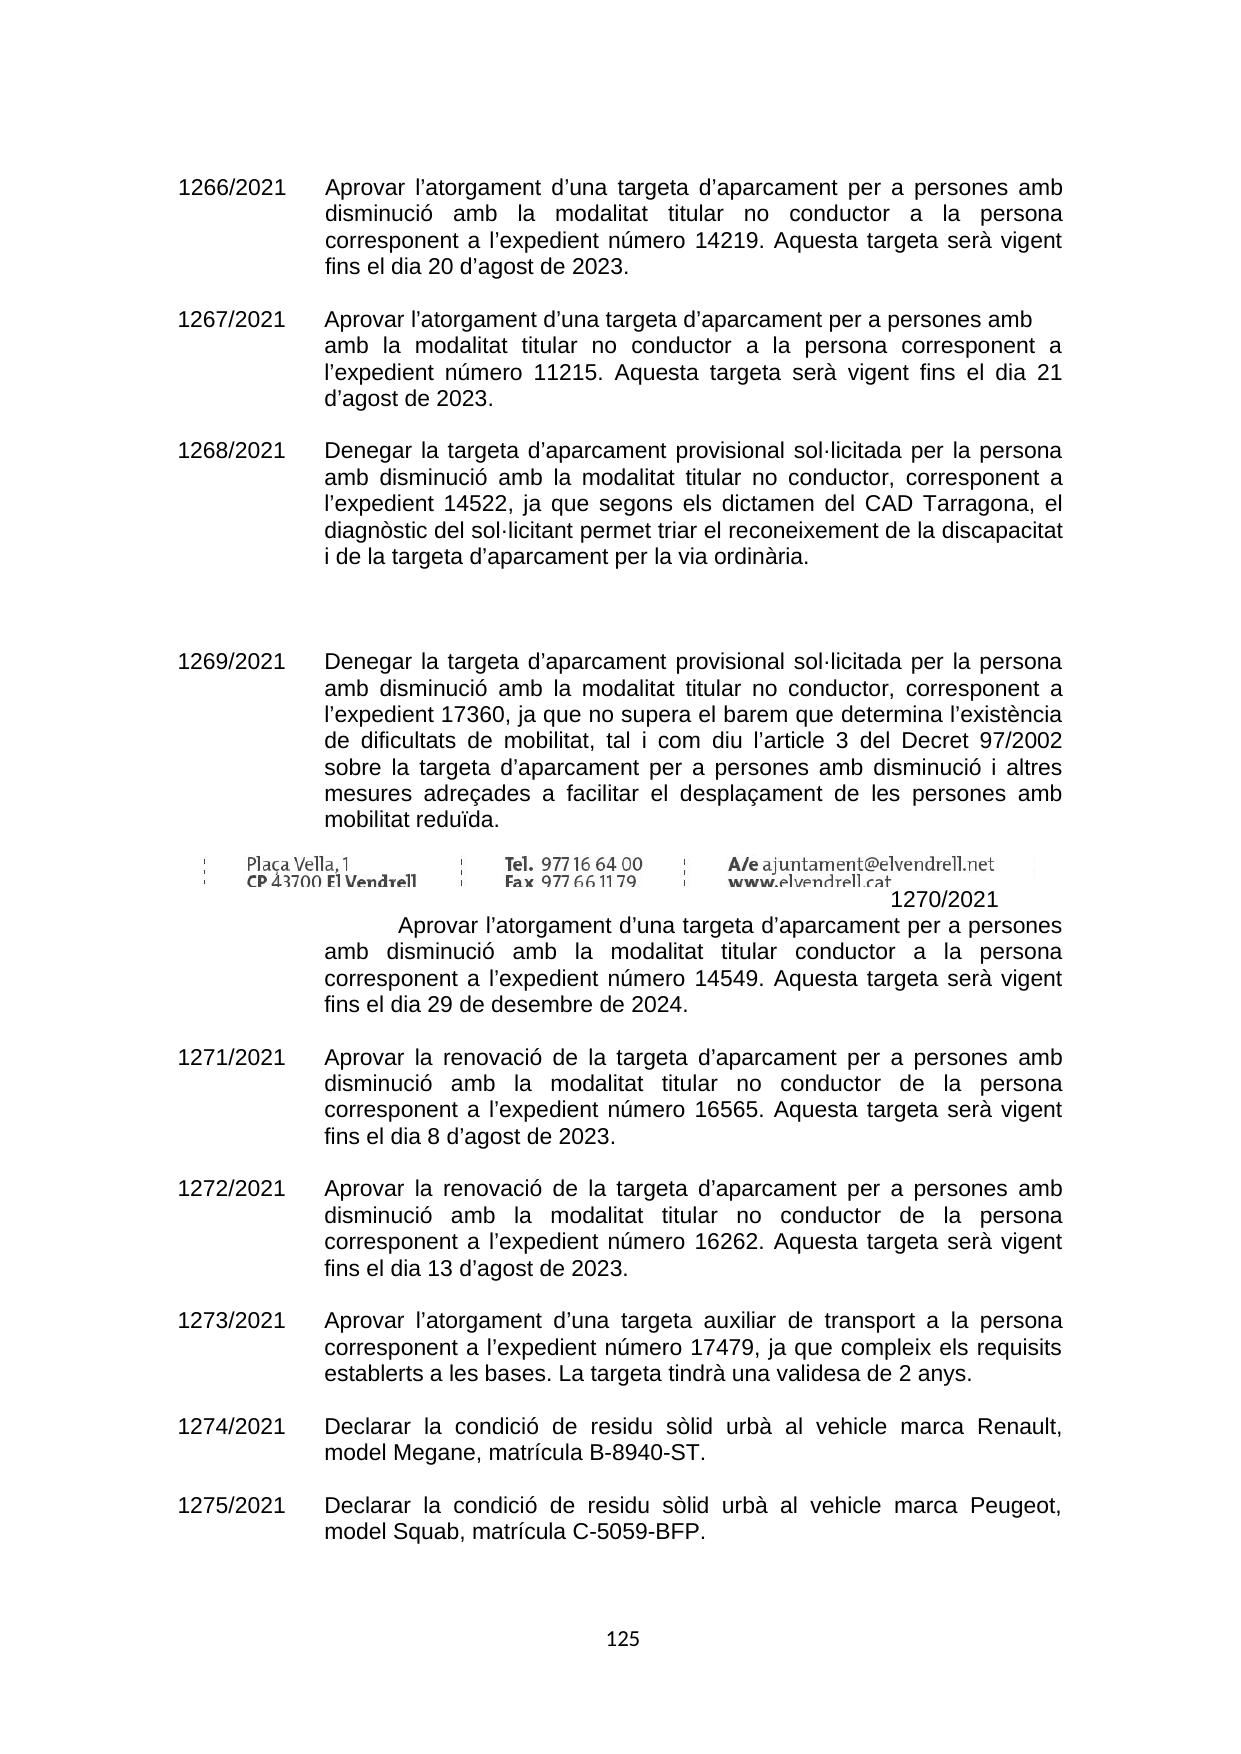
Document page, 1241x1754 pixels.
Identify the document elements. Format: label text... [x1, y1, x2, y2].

text 1272/2021 Aprovar la renovació de la targeta d’aparcament per a persones amb disminució amb la modalitat titular no conductor de la persona corresponent a l’expedient número 16262. Aquesta targeta serà vigent fins el dia 13 d’agost de 2023. [177, 1175, 1063, 1281]
text 1267/2021 Aprovar l’atorgament d’una targeta d’aparcament per a persones amb amb la modalitat titular no conductor a la persona corresponent a l’expedient número 11215. Aquesta targeta serà vigent fins el dia 21 d’agost de 2023. [177, 306, 1063, 411]
text 1268/2021 Denegar la targeta d’aparcament provisional sol·licitada per la persona amb disminució amb la modalitat titular no conductor, corresponent a l’expedient 14522, ja que segons els dictamen del CAD Tarragona, el diagnòstic del sol·licitant permet triar el reconeixement de la discapacitat i de la targeta d’aparcament per la via ordinària. [177, 437, 1063, 569]
text 1275/2021 Declarar la condició de residu sòlid urbà al vehicle marca Peugeot, model Squab, matrícula C-5059-BFP. [177, 1492, 1063, 1544]
text 1270/2021 Aprovar l’atorgament d’una targeta d’aparcament per a persones amb disminució amb la modalitat titular conductor a la persona corresponent a l’expedient número 14549. Aquesta targeta serà vigent fins el dia 29 de desembre de 2024. [177, 859, 1063, 1017]
text 1274/2021 Declarar la condició de residu sòlid urbà al vehicle marca Renault, model Megane, matrícula B-8940-ST. [177, 1413, 1063, 1465]
text 1266/2021 Aprovar l’atorgament d’una targeta d’aparcament per a persones amb disminució amb la modalitat titular no conductor a la persona corresponent a l’expedient número 14219. Aquesta targeta serà vigent fins el dia 20 d’agost de 2023. [178, 174, 1063, 279]
text 1271/2021 Aprovar la renovació de la targeta d’aparcament per a persones amb disminució amb la modalitat titular no conductor de la persona corresponent a l’expedient número 16565. Aquesta targeta serà vigent fins el dia 8 d’agost de 2023. [177, 1044, 1063, 1149]
text 1273/2021 Aprovar l’atorgament d’una targeta auxiliar de transport a la persona corresponent a l’expedient número 17479, ja que compleix els requisits establerts a les bases. La targeta tindrà una validesa de 2 anys. [177, 1307, 1063, 1386]
text 1269/2021 Denegar la targeta d’aparcament provisional sol·licitada per la persona amb disminució amb la modalitat titular no conductor, corresponent a l’expedient 17360, ja que no supera el barem que determina l’existència de dificultats de mobilitat, tal i com diu l’article 3 del Decret 97/2002 sobre la targeta d’aparcament per a persones amb disminució i altres mesures adreçades a facilitar el desplaçament de les persones amb mobilitat reduïda. [177, 648, 1063, 833]
